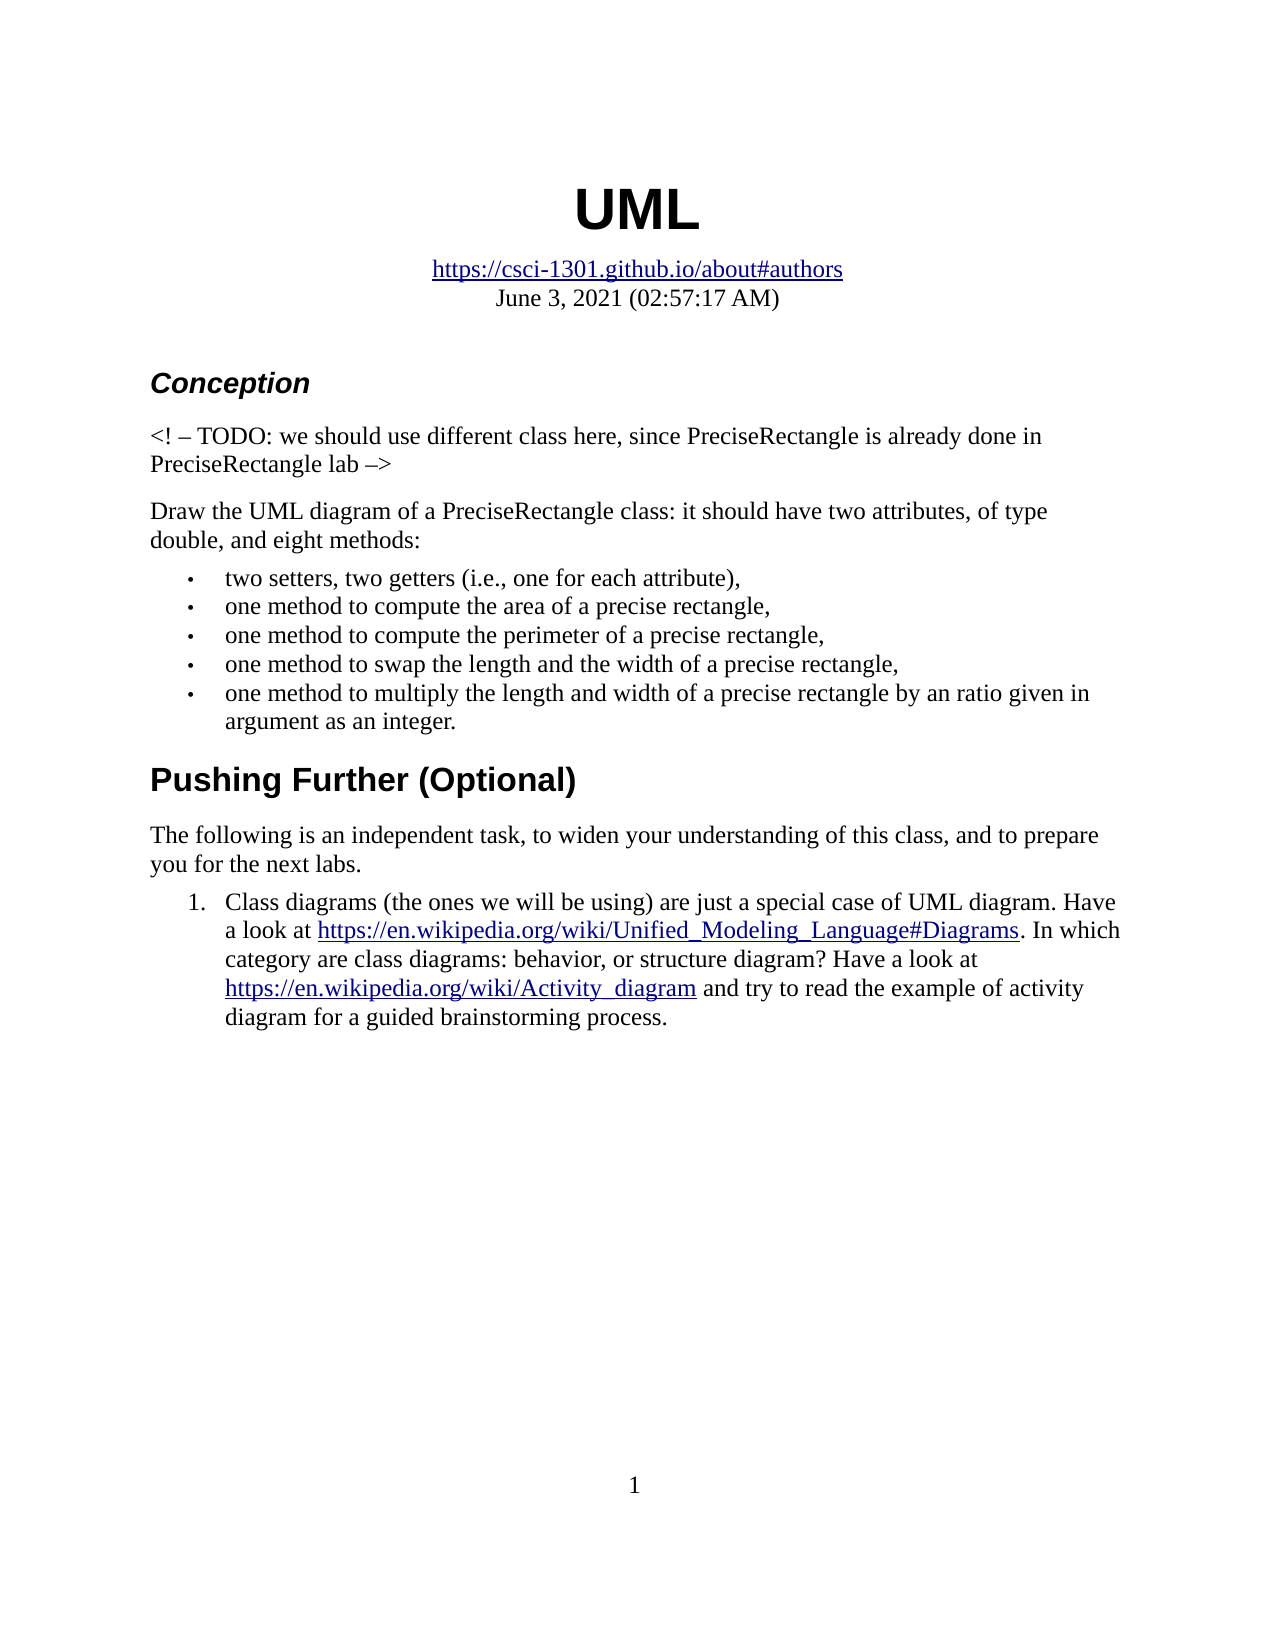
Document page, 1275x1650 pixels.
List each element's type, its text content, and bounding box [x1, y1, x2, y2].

list one method to compute the perimeter of a precise rectangle, [187, 620, 1125, 649]
list two setters, two getters (i.e., one for each attribute), [187, 563, 1125, 591]
list one method to compute the area of a precise rectangle, [187, 591, 1125, 620]
title UML [150, 175, 1125, 242]
list Class diagrams (the ones we will be using) are just a special case of UML diagram. Have a look at https://en.wikipedia.org/wiki/Unified_Modeling_Language#Diagrams. In which category are class diagrams: behavior, or structure diagram? Have a look at https://en.wikipedia.org/wiki/Activity_diagram and try to read the example of activity diagram for a guided brainstorming process. [187, 887, 1125, 1031]
text <! – TODO: we should use different class here, since PreciseRectangle is already done in PreciseRectangle lab –> [150, 421, 1125, 478]
subtitle Conception [150, 366, 1125, 399]
text The following is an independent task, to widen your understanding of this class, and to prepare you for the next labs. [150, 820, 1125, 878]
list one method to multiply the length and width of a precise rectangle by an ratio given in argument as an integer. [187, 678, 1125, 735]
text https://csci-1301.github.io/about#authors [150, 254, 1125, 283]
text June 3, 2021 (02:57:17 AM) [150, 283, 1125, 312]
text Draw the UML diagram of a PreciseRectangle class: it should have two attributes, of type double, and eight methods: [150, 496, 1125, 554]
list one method to swap the length and the width of a precise rectangle, [187, 649, 1125, 678]
subtitle Pushing Further (Optional) [150, 760, 1125, 799]
